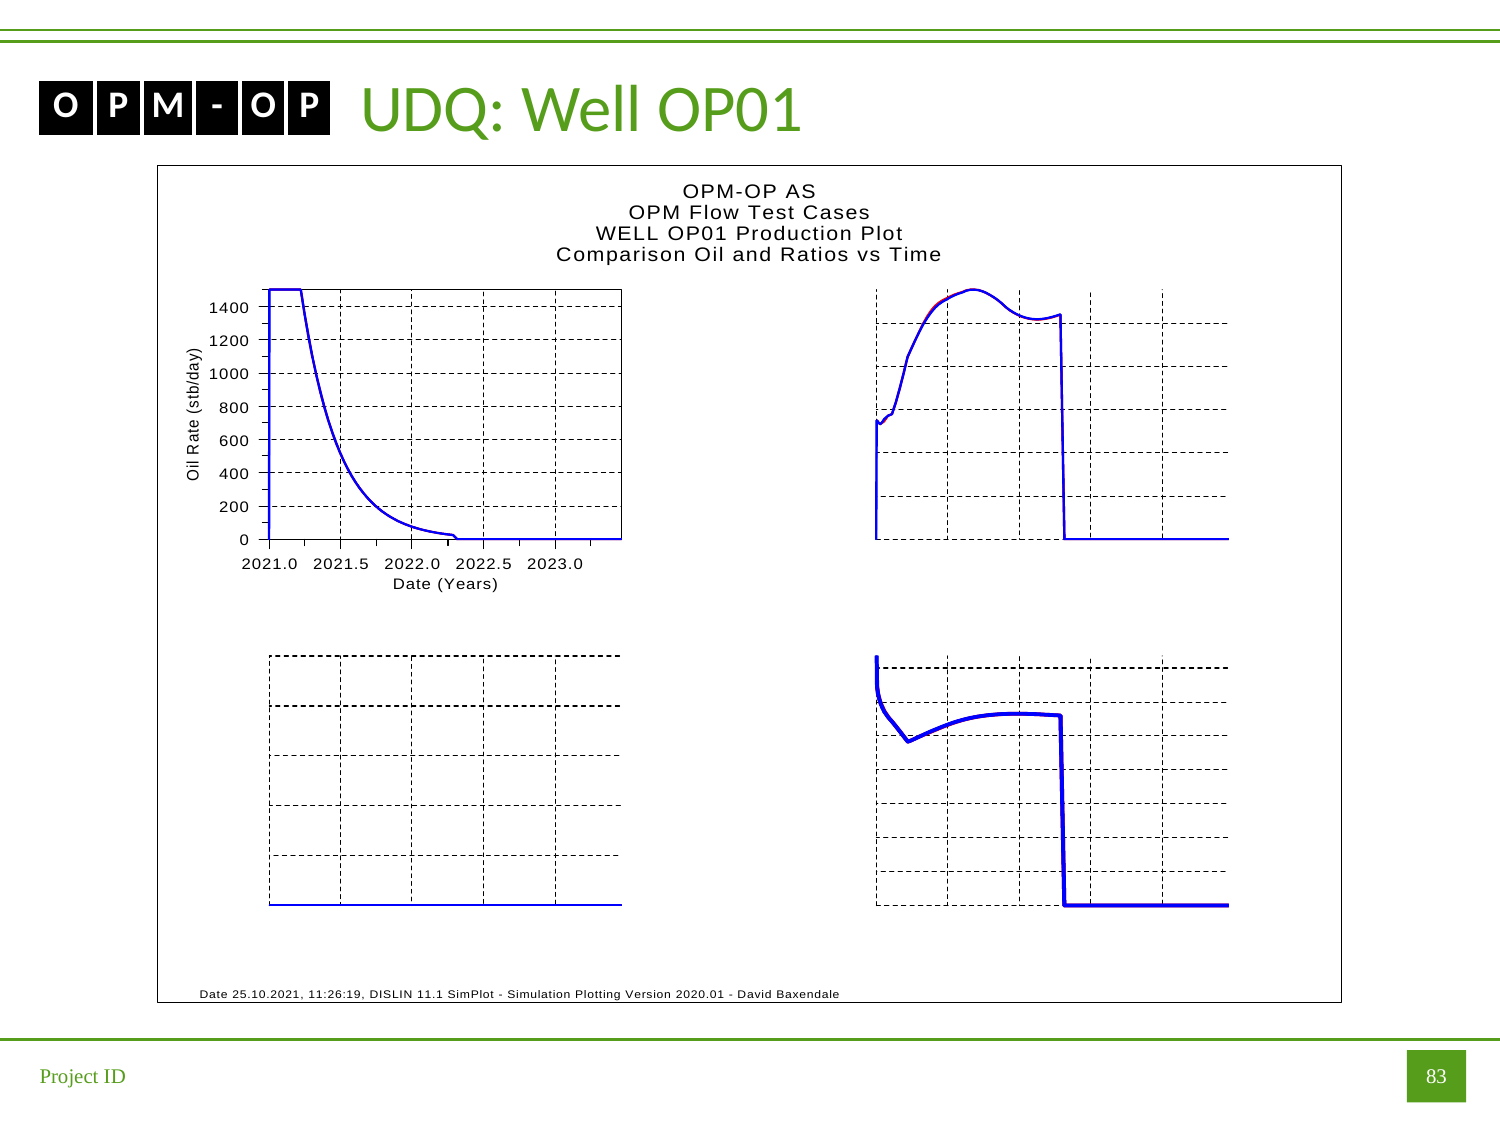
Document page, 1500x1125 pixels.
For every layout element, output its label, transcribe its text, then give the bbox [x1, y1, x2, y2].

title UDQ: well OP01 [360, 77, 1425, 153]
picture [157, 165, 1343, 1004]
